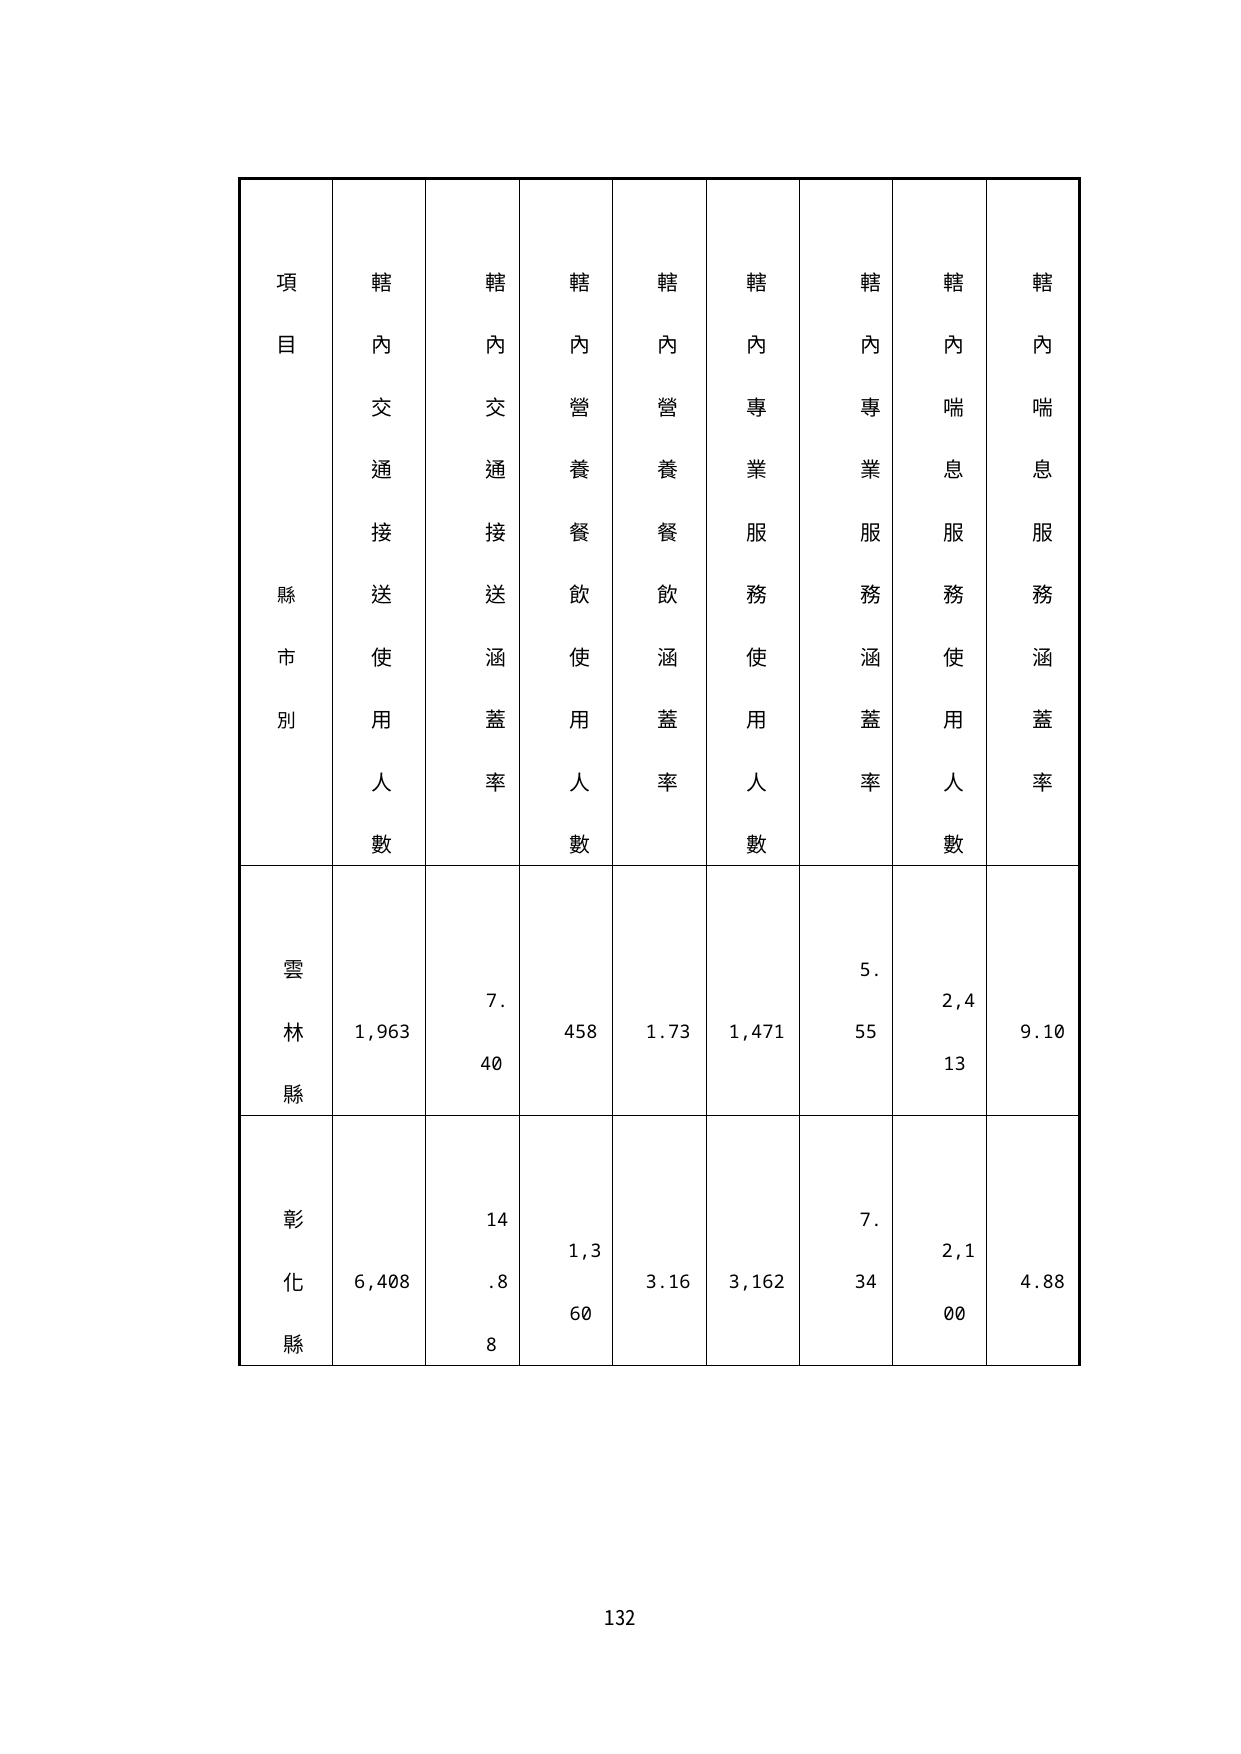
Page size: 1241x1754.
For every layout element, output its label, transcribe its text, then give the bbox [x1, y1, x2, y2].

table_cell 9.10 [987, 866, 1078, 1115]
table_header 轄內喘息服務使用人數 [893, 180, 986, 865]
table_cell 1,471 [707, 866, 799, 1115]
table_cell 6,408 [333, 1116, 425, 1365]
table_cell 4.88 [987, 1116, 1078, 1365]
table_cell 1,963 [333, 866, 425, 1115]
table_cell 彰化縣 [241, 1116, 332, 1365]
table_cell 14.88 [426, 1116, 519, 1365]
table_header 轄內專業服務涵蓋率 [800, 180, 892, 865]
table_cell 2,413 [893, 866, 986, 1115]
table_cell 2,100 [893, 1116, 986, 1365]
table_cell 5.55 [800, 866, 892, 1115]
table_cell 雲林縣 [241, 866, 332, 1115]
table_cell 7.34 [800, 1116, 892, 1365]
table_header 項目 縣市別 [241, 180, 332, 865]
table_header 轄內交通接送涵蓋率 [426, 180, 519, 865]
table_cell 1.73 [613, 866, 706, 1115]
table_cell 458 [520, 866, 612, 1115]
table_cell 3,162 [707, 1116, 799, 1365]
table_header 轄內營養餐飲使用人數 [520, 180, 612, 865]
table_cell 1,360 [520, 1116, 612, 1365]
table_header 轄內交通接送使用人數 [333, 180, 425, 865]
table_cell 3.16 [613, 1116, 706, 1365]
table_header 轄內喘息服務涵蓋率 [987, 180, 1078, 865]
table_header 轄內專業服務使用人數 [707, 180, 799, 865]
table_cell 7.40 [426, 866, 519, 1115]
table_header 轄內營養餐飲涵蓋率 [613, 180, 706, 865]
